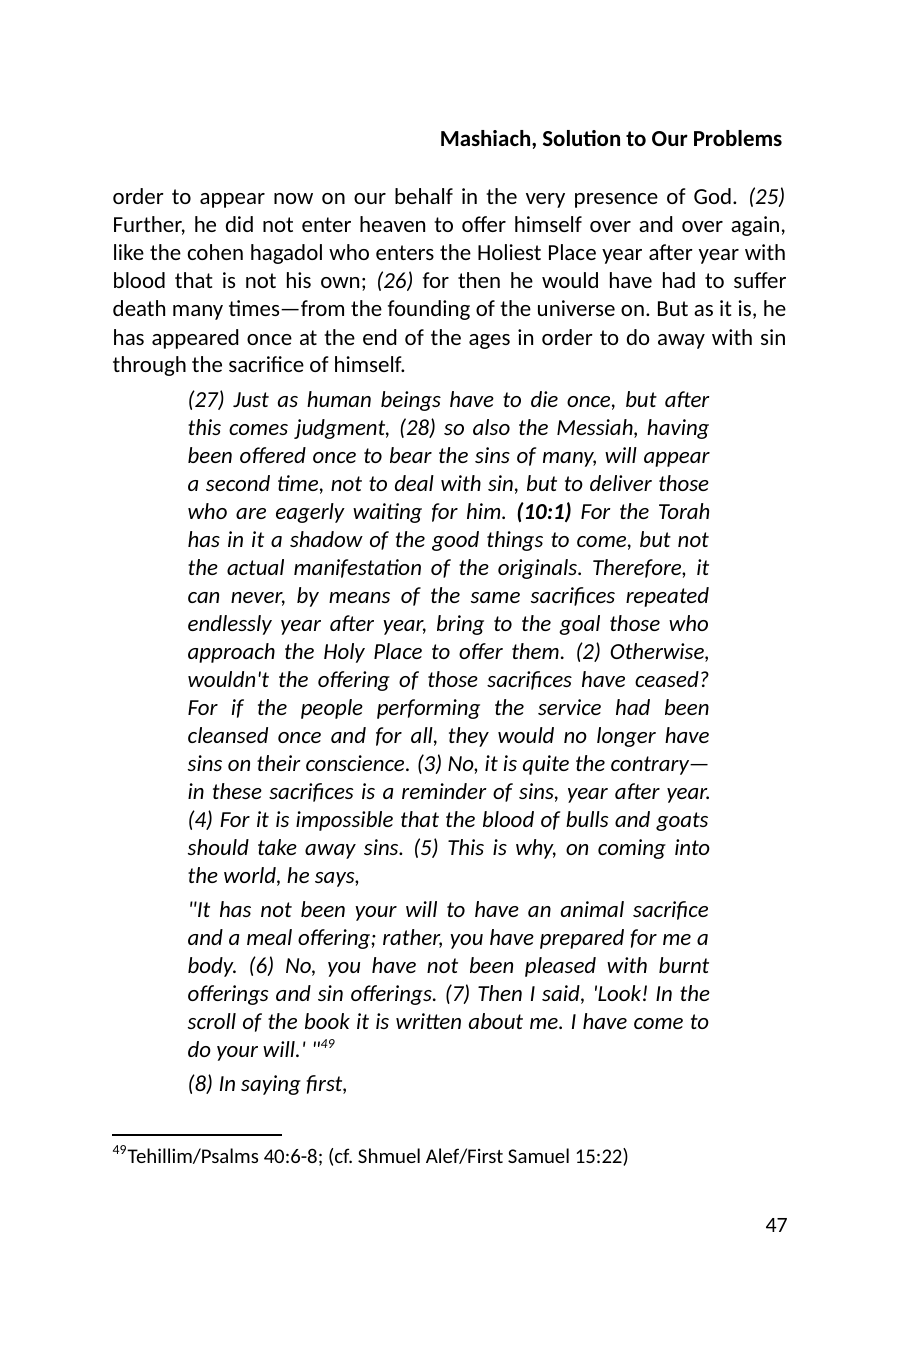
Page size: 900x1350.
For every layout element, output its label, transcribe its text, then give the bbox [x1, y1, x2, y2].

text Tehillim/Psalms 40:6-8; (cf. Shmuel Alef/First Samuel 15:22) [112, 1141, 787, 1169]
text "It has not been your will to have an animal sacrifice and a meal offering; rather, you have prepared for me a body. (6) No, you have not been pleased with burnt offerings and sin offerings. (7) Then I said, 'Look! In the scroll of the book it is written about me. I have come to do your will.' " [187, 895, 712, 1063]
text order to appear now on our behalf in the very presence of God. (25) Further, he did not enter heaven to offer himself over and over again, like the cohen hagadol who enters the Holiest Place year after year with blood that is not his own; (26) for then he would have had to suffer death many times—from the founding of the universe on. But as it is, he has appeared once at the end of the ages in order to do away with sin through the sacrifice of himself. [112, 182, 787, 379]
text (8) In saying first, [187, 1069, 712, 1097]
text (27) Just as human beings have to die once, but after this comes judgment, (28) so also the Messiah, having been offered once to bear the sins of many, will appear a second time, not to deal with sin, but to deliver those who are eagerly waiting for him. (10:1) For the Torah has in it a shadow of the good things to come, but not the actual manifestation of the originals. Therefore, it can never, by means of the same sacrifices repeated endlessly year after year, bring to the goal those who approach the Holy Place to offer them. (2) Otherwise, wouldn't the offering of those sacrifices have ceased? For if the people performing the service had been cleansed once and for all, they would no longer have sins on their conscience. (3) No, it is quite the contrary—in these sacrifices is a reminder of sins, year after year. (4) For it is impossible that the blood of bulls and goats should take away sins. (5) This is why, on coming into the world, he says, [187, 385, 712, 889]
